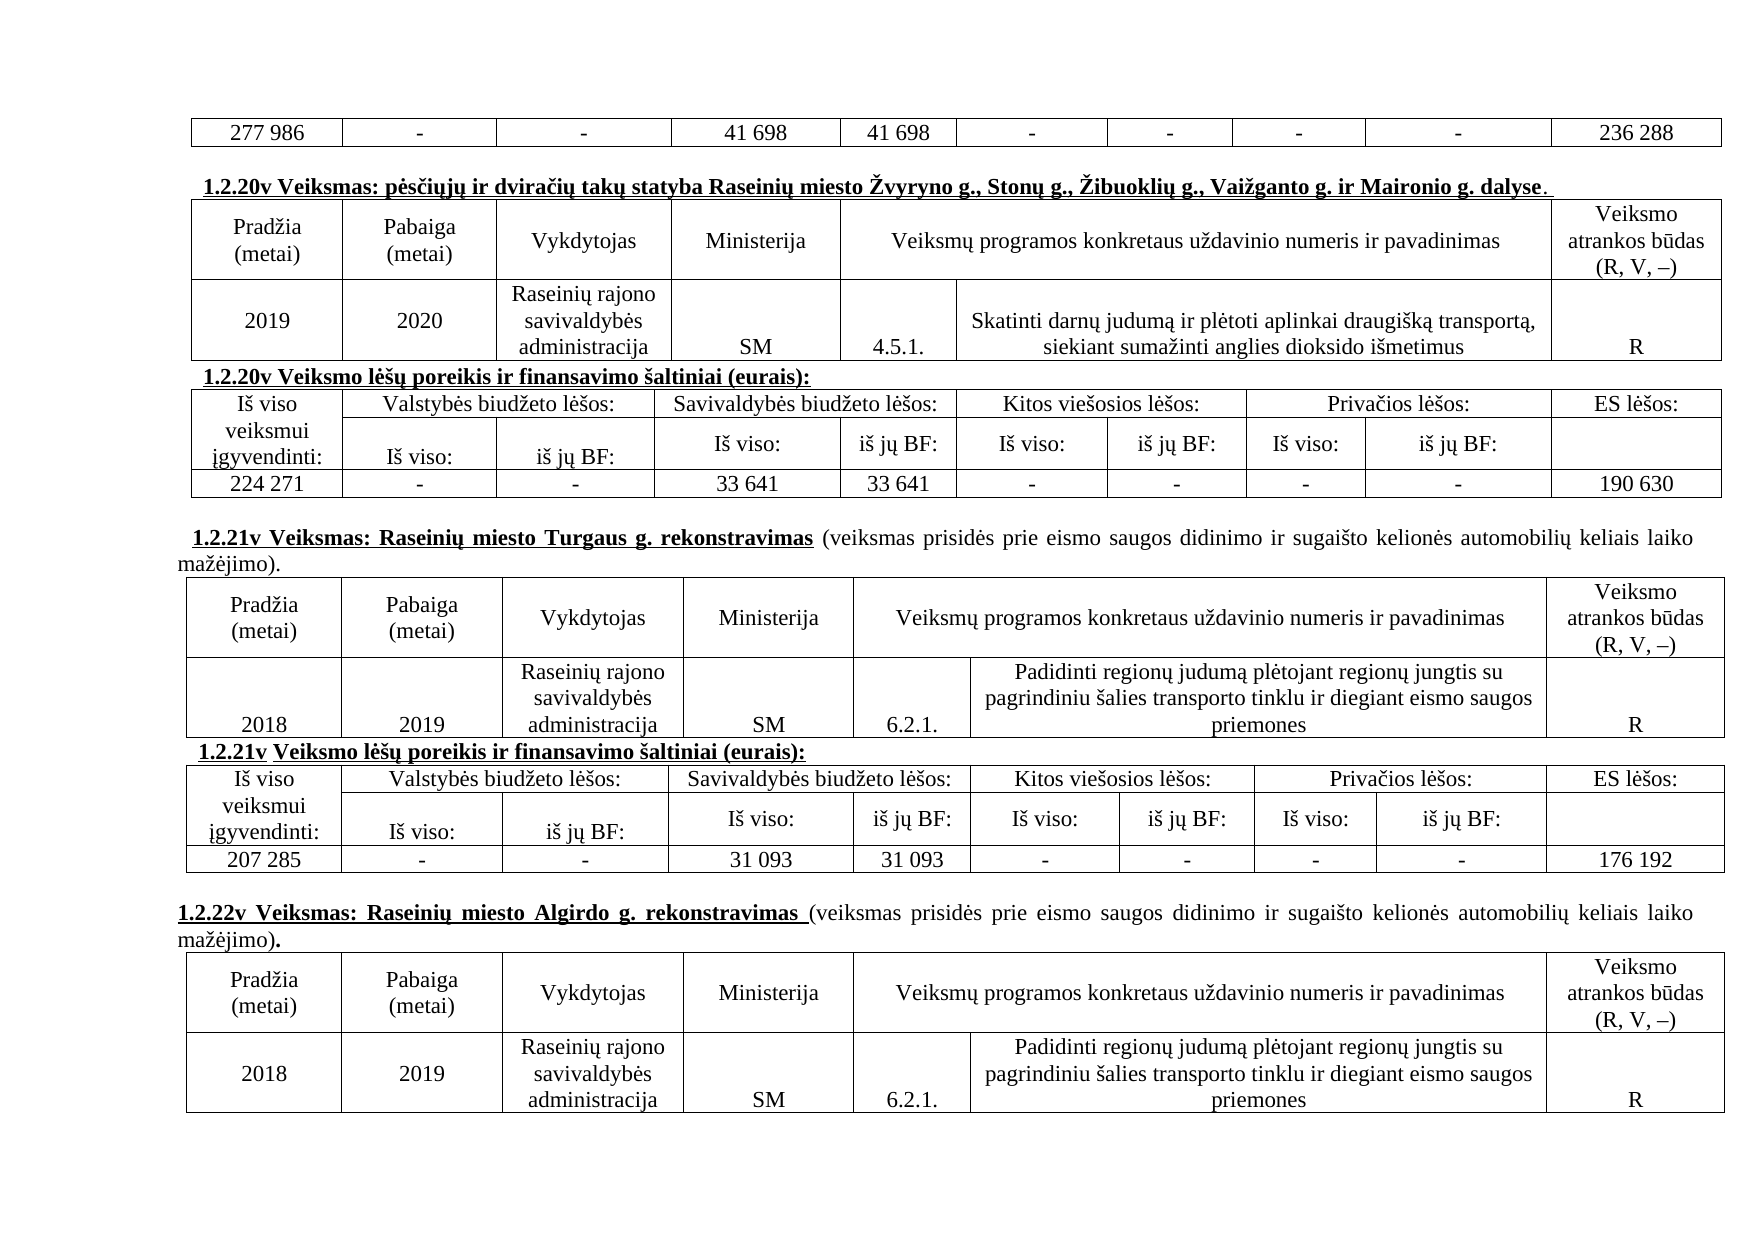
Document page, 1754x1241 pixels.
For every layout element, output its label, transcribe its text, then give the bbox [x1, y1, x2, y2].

table_cell [1552, 418, 1721, 469]
table_header Veiksmų programos konkretaus uždavinio numeris ir pavadinimas [854, 953, 1546, 1032]
table_cell 207 285 [187, 846, 341, 872]
table_cell ES lėšos: [1552, 390, 1721, 417]
table_cell Iš viso: [1255, 793, 1376, 844]
table_cell Iš viso: [971, 793, 1119, 844]
table_header Veiksmo atrankos būdas (R, V, –) [1547, 578, 1724, 657]
table_cell 190 630 [1552, 470, 1721, 497]
table_cell Vykdytojas [497, 200, 671, 279]
table_cell iš jų BF: [1120, 793, 1254, 844]
table_header Pradžia (metai) [187, 953, 341, 1032]
table_cell [187, 360, 192, 389]
table_cell Padidinti regionų judumą plėtojant regionų jungtis su pagrindiniu šalies transporto tinklu ir diegiant eismo saugos priemones [971, 1033, 1546, 1112]
table_cell R [1547, 1033, 1724, 1112]
table_cell [1722, 469, 1751, 497]
table_cell Raseinių rajono savivaldybės administracija [497, 280, 671, 359]
table_cell 6.2.1. [854, 658, 970, 737]
table_cell Iš viso: [342, 793, 502, 844]
text 1.2.22v Veiksmas: Raseinių miesto Algirdo g. rekonstravimas (veiksmas prisidės prie eismo saugos didinimo ir sugaišto kelionės automobilių keliais laiko mažėjimo). [177, 899, 1695, 952]
table_cell - [343, 470, 496, 497]
table_cell - [1377, 846, 1546, 872]
table_cell Privačios lėšos: [1247, 390, 1551, 417]
table_cell [1722, 360, 1751, 389]
table_cell ES lėšos: [1547, 766, 1724, 792]
table_cell 1.2.20v Veiksmas: pėsčiųjų ir dviračių takų statyba Raseinių miesto Žvyryno g., Stonų g., Žibuoklių g., Vaižganto g. ir Maironio g. dalyse. [192, 147, 1722, 199]
table_header Ministerija [684, 953, 853, 1032]
table_cell Iš viso: [669, 793, 853, 844]
table_cell - [497, 119, 671, 146]
table_cell - [343, 119, 496, 146]
table_cell [187, 146, 192, 199]
table_header Veiksmų programos konkretaus uždavinio numeris ir pavadinimas [854, 578, 1546, 657]
table_cell [1722, 389, 1751, 417]
table_cell - [1366, 470, 1551, 497]
table_cell - [342, 846, 502, 872]
table_cell iš jų BF: [497, 418, 654, 469]
table_cell - [957, 119, 1107, 146]
table_cell 33 641 [841, 470, 956, 497]
table_cell [1722, 118, 1751, 146]
table_cell 41 698 [672, 119, 840, 146]
table_cell 33 641 [655, 470, 840, 497]
table_cell [1722, 199, 1751, 279]
table_cell 31 093 [854, 846, 970, 872]
table_cell - [1233, 119, 1365, 146]
table_cell [187, 279, 191, 359]
table_cell Iš viso: [1247, 418, 1365, 469]
table_cell iš jų BF: [1377, 793, 1546, 844]
table_cell iš jų BF: [841, 418, 956, 469]
table_cell 1.2.20v Veiksmo lėšų poreikis ir finansavimo šaltiniai (eurais): [192, 361, 1722, 389]
table_cell [187, 469, 191, 497]
table_cell Savivaldybės biudžeto lėšos: [655, 390, 956, 417]
table_cell SM [672, 280, 840, 359]
table_cell Iš viso veiksmui įgyvendinti: [192, 390, 342, 469]
table_cell 2019 [192, 280, 342, 359]
table_cell Iš viso veiksmui įgyvendinti: [187, 766, 341, 844]
table_cell iš jų BF: [503, 793, 668, 844]
table_cell [1722, 146, 1751, 199]
table_cell [1722, 279, 1751, 359]
table_cell - [1120, 846, 1254, 872]
table_cell [187, 417, 191, 469]
table_cell Veiksmų programos konkretaus uždavinio numeris ir pavadinimas [841, 200, 1551, 279]
table_header Veiksmo atrankos būdas (R, V, –) [1547, 953, 1724, 1032]
table_cell Savivaldybės biudžeto lėšos: [669, 766, 970, 792]
table_cell Valstybės biudžeto lėšos: [342, 766, 668, 792]
table_cell Ministerija [672, 200, 840, 279]
table_cell 176 192 [1547, 846, 1724, 872]
table_header Pabaiga (metai) [342, 578, 502, 657]
table_cell - [1247, 470, 1365, 497]
table_header Pabaiga (metai) [342, 953, 502, 1032]
table_cell - [1255, 846, 1376, 872]
table_cell [187, 118, 191, 146]
text 1.2.21v Veiksmas: Raseinių miesto Turgaus g. rekonstravimas (veiksmas prisidės prie eismo saugos didinimo ir sugaišto kelionės automobilių keliais laiko mažėjimo). [177, 524, 1695, 577]
table_cell - [971, 846, 1119, 872]
table_cell Pradžia (metai) [192, 200, 342, 279]
table_cell Raseinių rajono savivaldybės administracija [503, 658, 683, 737]
table_cell 2019 [342, 658, 502, 737]
table_cell 41 698 [841, 119, 956, 146]
table_cell Valstybės biudžeto lėšos: [343, 390, 654, 417]
table_header Vykdytojas [503, 953, 683, 1032]
table_cell - [503, 846, 668, 872]
table_cell 2020 [343, 280, 496, 359]
table_cell 6.2.1. [854, 1033, 970, 1112]
table_cell Padidinti regionų judumą plėtojant regionų jungtis su pagrindiniu šalies transporto tinklu ir diegiant eismo saugos priemones [971, 658, 1546, 737]
table_cell Kitos viešosios lėšos: [957, 390, 1246, 417]
table_cell - [957, 470, 1107, 497]
table_cell R [1552, 280, 1721, 359]
table_cell SM [684, 1033, 853, 1112]
table_cell Privačios lėšos: [1255, 766, 1546, 792]
table_cell - [1108, 470, 1246, 497]
table_header Pradžia (metai) [187, 578, 341, 657]
table_cell SM [684, 658, 853, 737]
table_cell 2018 [187, 1033, 341, 1112]
table_cell - [1366, 119, 1551, 146]
table_cell [187, 199, 191, 279]
table_cell 4.5.1. [841, 280, 956, 359]
table_cell iš jų BF: [854, 793, 970, 844]
table_header Ministerija [684, 578, 853, 657]
table_cell iš jų BF: [1366, 418, 1551, 469]
table_cell Iš viso: [655, 418, 840, 469]
table_cell Iš viso: [957, 418, 1107, 469]
table_cell 2019 [342, 1033, 502, 1112]
table_cell 277 986 [192, 119, 342, 146]
table_cell Kitos viešosios lėšos: [971, 766, 1254, 792]
table_cell Iš viso: [343, 418, 496, 469]
table_cell [1722, 417, 1751, 469]
table_cell R [1547, 658, 1724, 737]
table_cell [1547, 793, 1724, 844]
table_header Vykdytojas [503, 578, 683, 657]
table_cell 224 271 [192, 470, 342, 497]
table_cell 2018 [187, 658, 341, 737]
table_cell [187, 389, 191, 417]
table_cell Skatinti darnų judumą ir plėtoti aplinkai draugišką transportą, siekiant sumažinti anglies dioksido išmetimus [957, 280, 1551, 359]
table_cell Pabaiga (metai) [343, 200, 496, 279]
table_cell 31 093 [669, 846, 853, 872]
table_cell 1.2.21v Veiksmo lėšų poreikis ir finansavimo šaltiniai (eurais): [187, 738, 1724, 764]
table_cell Veiksmo atrankos būdas (R, V, –) [1552, 200, 1721, 279]
table_cell - [1108, 119, 1232, 146]
table_cell Raseinių rajono savivaldybės administracija [503, 1033, 683, 1112]
table_cell iš jų BF: [1108, 418, 1246, 469]
table_cell 236 288 [1552, 119, 1721, 146]
table_cell - [497, 470, 654, 497]
